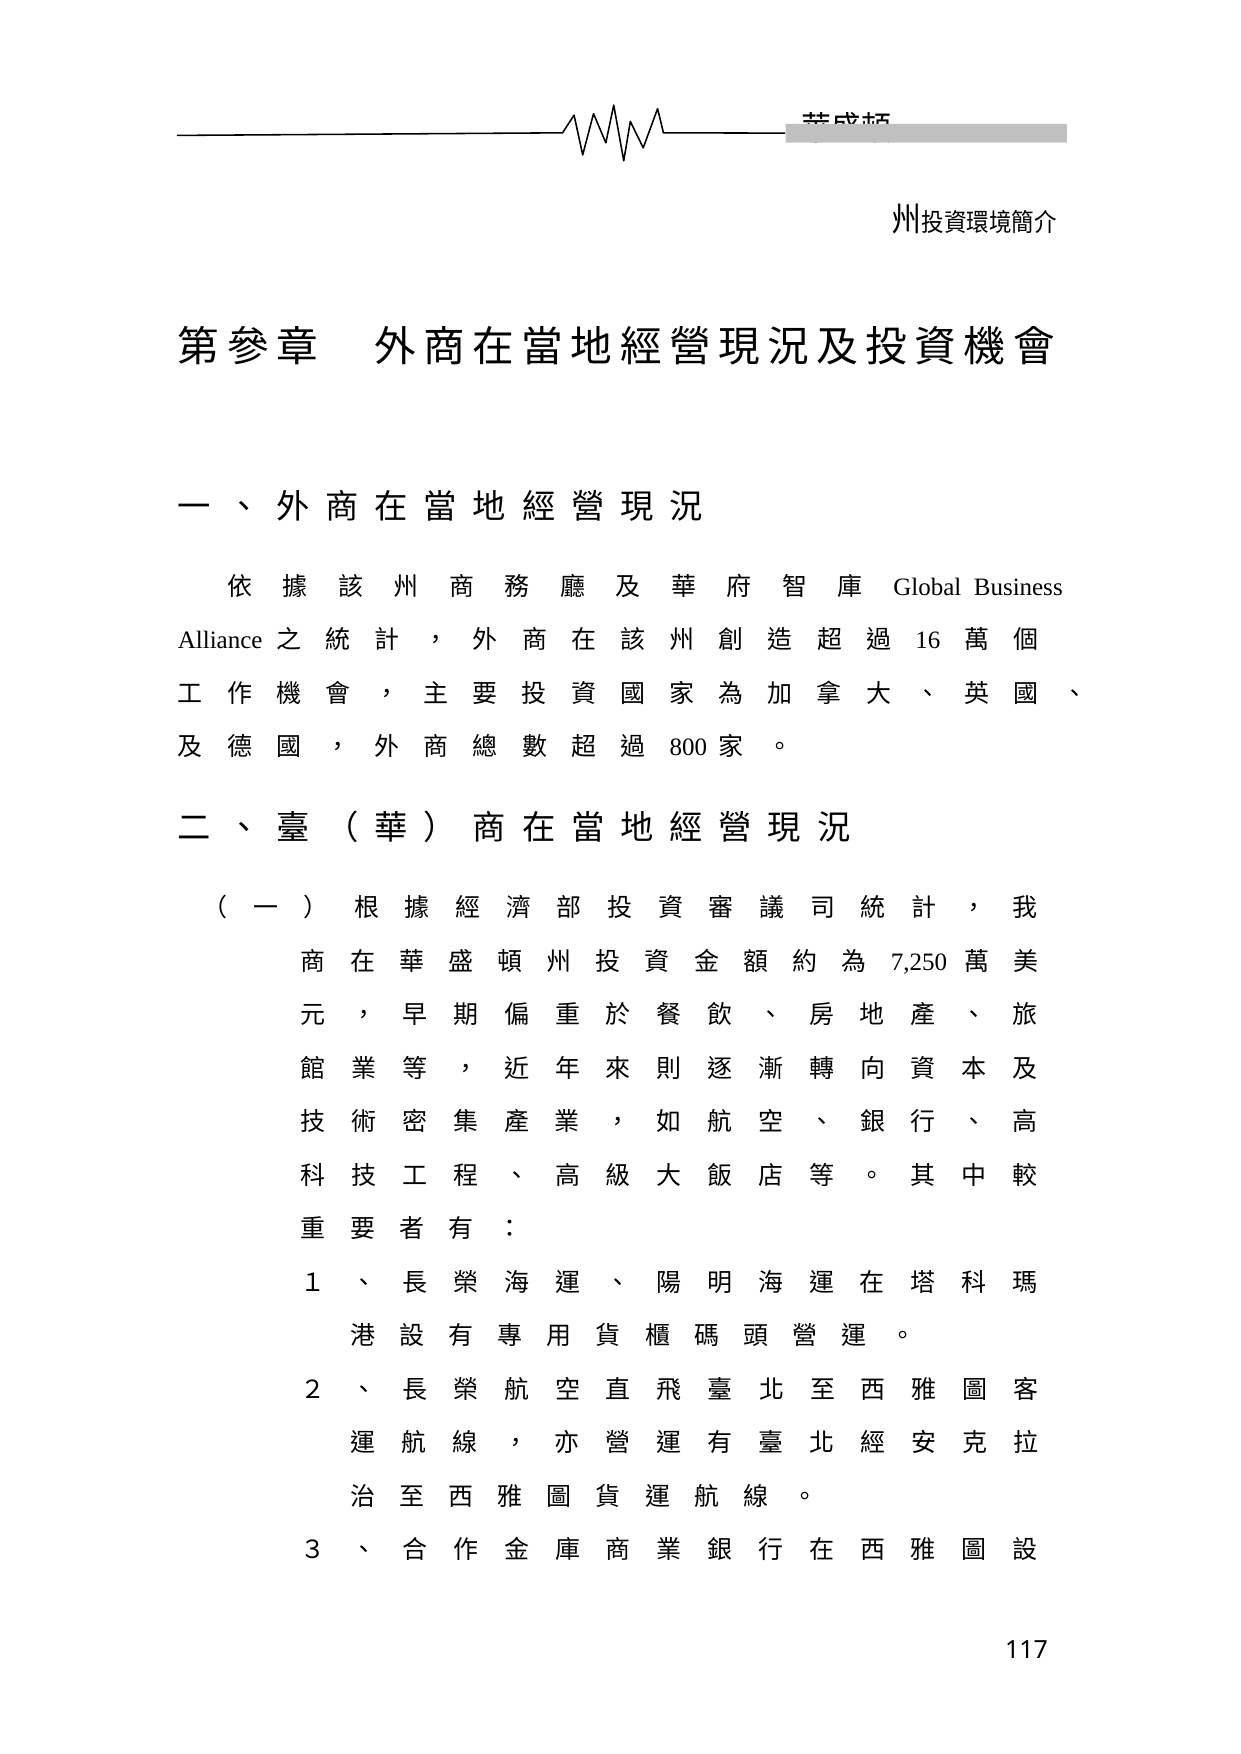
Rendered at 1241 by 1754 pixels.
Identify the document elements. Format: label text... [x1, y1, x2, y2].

text 第參章 外商在當地經營現況及投資機會 [178, 290, 1063, 397]
text 一、外商在當地經營現況 [178, 477, 1063, 531]
text ２、長榮航空直飛臺北至西雅圖客運航線，亦營運有臺北經安克拉治至西雅圖貨運航線。 [276, 1361, 1063, 1521]
text 二、臺（華）商在當地經營現況 [178, 798, 1063, 852]
text ３、合作金庫商業銀行在西雅圖設 [276, 1521, 1063, 1575]
text （一）根據經濟部投資審議司統計，我商在華盛頓州投資金額約為7,250萬美元，早期偏重於餐飲、房地產、旅館業等，近年來則逐漸轉向資本及技術密集產業，如航空、銀行、高科技工程、高級大飯店等。其中較重要者有： [202, 879, 1063, 1253]
text 依據該州商務廳及華府智庫Global Business Alliance之統計，外商在該州創造超過16萬個工作機會，主要投資國家為加拿大、英國、及德國，外商總數超過800家。 [178, 557, 1063, 772]
text １、長榮海運、陽明海運在塔科瑪港設有專用貨櫃碼頭營運。 [276, 1253, 1063, 1361]
